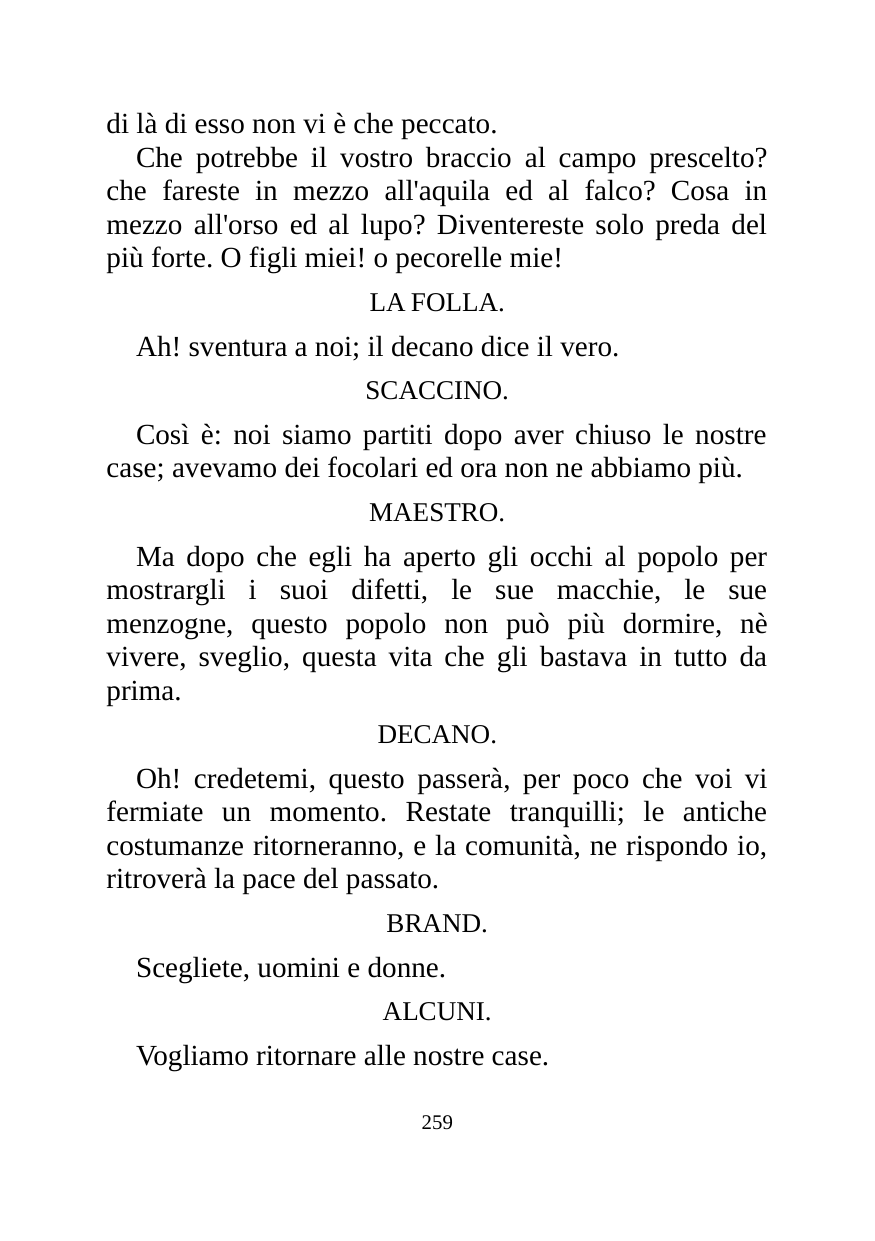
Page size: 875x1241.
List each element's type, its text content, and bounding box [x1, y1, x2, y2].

text MAESTRO. [106, 496, 768, 527]
text ALCUNI. [106, 995, 768, 1026]
text di là di esso non vi è che peccato. [106, 106, 768, 140]
text Oh! credetemi, questo passerà, per poco che voi vi fermiate un momento. Restate tranquilli; le antiche costumanze ritorneranno, e la comunità, ne rispondo io, ritroverà la pace del passato. [106, 761, 768, 895]
text Ma dopo che egli ha aperto gli occhi al popolo per mostrargli i suoi difetti, le sue macchie, le sue menzogne, questo popolo non può più dormire, nè vivere, sveglio, questa vita che gli bastava in tutto da prima. [106, 539, 768, 706]
text Scegliete, uomini e donne. [106, 950, 768, 983]
text Che potrebbe il vostro braccio al campo prescelto? che fareste in mezzo all'aquila ed al falco? Cosa in mezzo all'orso ed al lupo? Diventereste solo preda del più forte. O figli miei! o pecorelle mie! [106, 140, 768, 274]
text Ah! sventura a noi; il decano dice il vero. [106, 329, 768, 362]
text BRAND. [106, 907, 768, 938]
text Così è: noi siamo partiti dopo aver chiuso le nostre case; avevamo dei focolari ed ora non ne abbiamo più. [106, 417, 768, 484]
text DECANO. [106, 718, 768, 749]
text Vogliamo ritornare alle nostre case. [106, 1038, 768, 1072]
text SCACCINO. [106, 374, 768, 405]
text LA FOLLA. [106, 286, 768, 317]
